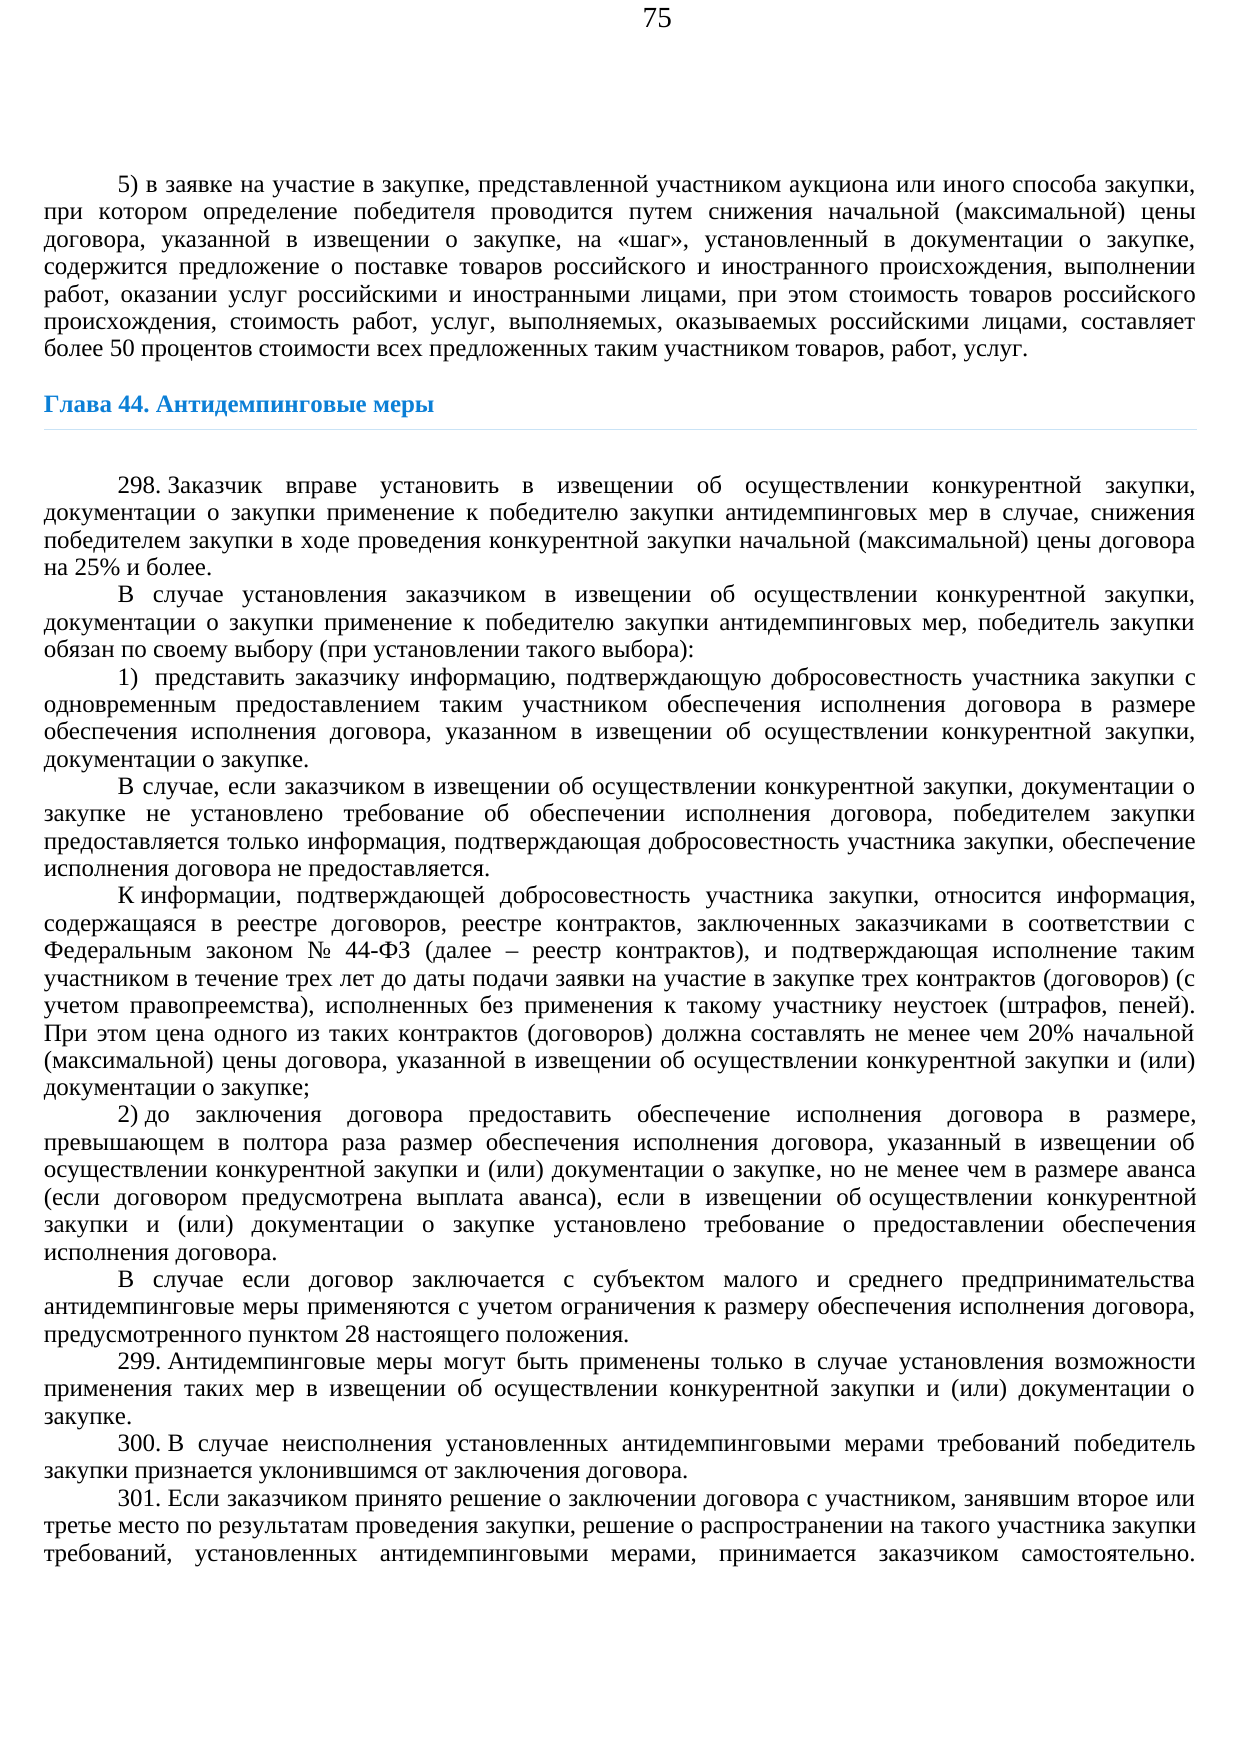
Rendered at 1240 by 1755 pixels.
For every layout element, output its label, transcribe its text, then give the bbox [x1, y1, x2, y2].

text 298. Заказчик вправе установить в извещении об осуществлении конкурентной закупки, документации о закупки применение к победителю закупки антидемпинговых мер в случае, снижения победителем закупки в ходе проведения конкурентной закупки начальной (максимальной) цены договора на 25% и более. [43, 472, 1197, 581]
text В случае если договор заключается с субъектом малого и среднего предпринимательства антидемпинговые меры применяются с учетом ограничения к размеру обеспечения исполнения договора, предусмотренного пунктом 28 настоящего положения. [43, 1265, 1197, 1347]
text В случае, если заказчиком в извещении об осуществлении конкурентной закупки, документации о закупке не установлено требование об обеспечении исполнения договора, победителем закупки предоставляется только информация, подтверждающая добросовестность участника закупки, обеспечение исполнения договора не предоставляется. [43, 773, 1197, 882]
text 2) до заключения договора предоставить обеспечение исполнения договора в размере, превышающем в полтора раза размер обеспечения исполнения договора, указанный в извещении об осуществлении конкурентной закупки и (или) документации о закупке, но не менее чем в размере аванса (если договором предусмотрена выплата аванса), если в извещении об осуществлении конкурентной закупки и (или) документации о закупке установлено требование о предоставлении обеспечения исполнения договора. [43, 1101, 1197, 1265]
subtitle Глава 44. Антидемпинговые меры [43, 389, 1197, 430]
text 299. Антидемпинговые меры могут быть применены только в случае установления возможности применения таких мер в извещении об осуществлении конкурентной закупки и (или) документации о закупке. [43, 1347, 1197, 1429]
text К информации, подтверждающей добросовестность участника закупки, относится информация, содержащаяся в реестре договоров, реестре контрактов, заключенных заказчиками в соответствии с Федеральным законом № 44-ФЗ (далее – реестр контрактов), и подтверждающая исполнение таким участником в течение трех лет до даты подачи заявки на участие в закупке трех контрактов (договоров) (с учетом правопреемства), исполненных без применения к такому участнику неустоек (штрафов, пеней). При этом цена одного из таких контрактов (договоров) должна составлять не менее чем 20% начальной (максимальной) цены договора, указанной в извещении об осуществлении конкурентной закупки и (или) документации о закупке; [43, 882, 1197, 1101]
text 1) представить заказчику информацию, подтверждающую добросовестность участника закупки с одновременным предоставлением таким участником обеспечения исполнения договора в размере обеспечения исполнения договора, указанном в извещении об осуществлении конкурентной закупки, документации о закупке. [43, 663, 1197, 773]
text 300. В случае неисполнения установленных антидемпинговыми мерами требований победитель закупки признается уклонившимся от заключения договора. [43, 1429, 1197, 1484]
text 301. Если заказчиком принято решение о заключении договора с участником, занявшим второе или третье место по результатам проведения закупки, решение о распространении на такого участника закупки требований, установленных антидемпинговыми мерами, принимается заказчиком самостоятельно. [43, 1484, 1197, 1566]
text В случае установления заказчиком в извещении об осуществлении конкурентной закупки, документации о закупки применение к победителю закупки антидемпинговых мер, победитель закупки обязан по своему выбору (при установлении такого выбора): [43, 581, 1197, 663]
text 5) в заявке на участие в закупке, представленной участником аукциона или иного способа закупки, при котором определение победителя проводится путем снижения начальной (максимальной) цены договора, указанной в извещении о закупке, на «шаг», установленный в документации о закупке, содержится предложение о поставке товаров российского и иностранного происхождения, выполнении работ, оказании услуг российскими и иностранными лицами, при этом стоимость товаров российского происхождения, стоимость работ, услуг, выполняемых, оказываемых российскими лицами, составляет более 50 процентов стоимости всех предложенных таким участником товаров, работ, услуг. [43, 171, 1197, 362]
